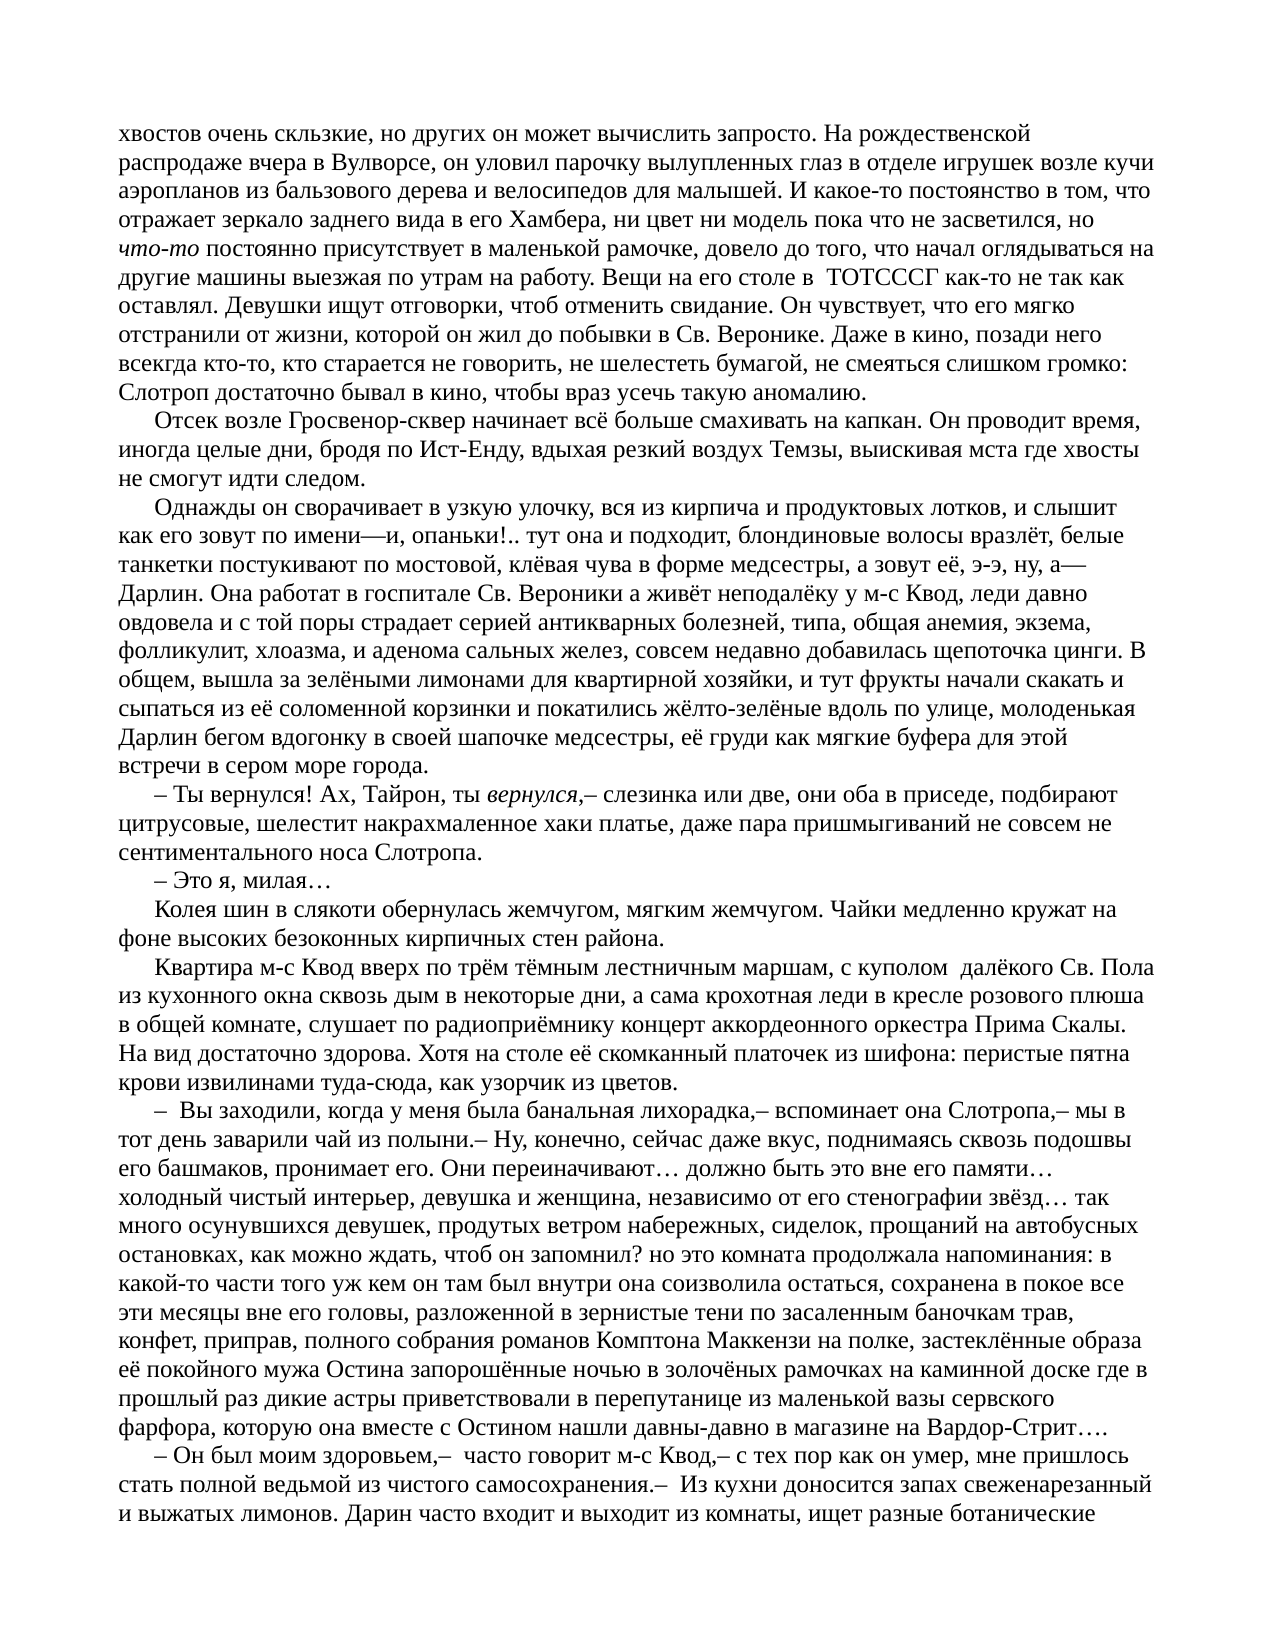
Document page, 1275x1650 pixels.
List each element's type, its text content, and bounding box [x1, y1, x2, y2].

text – Это я, милая… [118, 866, 1157, 894]
text Однажды он сворачивает в узкую улочку, вся из кирпича и продуктовых лотков, и слышит как его зовут по имени—и, опаньки!.. тут она и подходит, блондиновые волосы вразлёт, белые танкетки постукивают по мостовой, клёвая чува в форме медсестры, а зовут её, э-э, ну, а—Дарлин. Она работат в госпитале Св. Вероники а живёт неподалёку у м-с Квод, леди давно овдовела и с той поры страдает серией антикварных болезней, типа, общая анемия, экзема, фолликулит, хлоазма, и аденома сальных желез, совсем недавно добавилась щепоточка цинги. В общем, вышла за зелёными лимонами для квартирной хозяйки, и тут фрукты начали скакать и сыпаться из её соломенной корзинки и покатились жёлто-зелёные вдоль по улице, молоденькая Дарлин бегом вдогонку в своей шапочке медсестры, её груди как мягкие буфера для этой встречи в сером море города. [118, 492, 1157, 779]
text Отсек возле Гросвенор-сквер начинает всё больше смахивать на капкан. Он проводит время, иногда целые дни, бродя по Ист-Енду, вдыхая резкий воздух Темзы, выискивая мста где хвосты не смогут идти следом. [118, 406, 1157, 492]
text – Он был моим здоровьем,– часто говорит м-с Квод,– с тех пор как он умер, мне пришлось стать полной ведьмой из чистого самосохранения.– Из кухни доносится запах свеженарезанный и выжатых лимонов. Дарин часто входит и выходит из комнаты, ищет разные ботанические [118, 1441, 1157, 1527]
text – Ты вернулся! Ах, Тайрон, ты вернулся,– слезинка или две, они оба в приседе, подбирают цитрусовые, шелестит накрахмаленное хаки платье, даже пара пришмыгиваний не совсем не сентиментального носа Слотропа. [118, 779, 1157, 866]
text Квартира м-с Квод вверх по трём тёмным лестничным маршам, с куполом далёкого Св. Пола из кухонного окна сквозь дым в некоторые дни, а сама крохотная леди в кресле розового плюша в общей комнате, слушает по радиоприёмнику концерт аккордеонного оркестра Прима Скалы. На вид достаточно здорова. Хотя на столе её скомканный платочек из шифона: перистые пятна крови извилинами туда-сюда, как узорчик из цветов. [118, 952, 1157, 1096]
text хвостов очень скльзкие, но других он может вычислить запросто. На рождественской распродаже вчера в Вулворсе, он уловил парочку вылупленных глаз в отделе игрушек возле кучи аэропланов из бальзового дерева и велосипедов для малышей. И какое-то постоянство в том, что отражает зеркало заднего вида в его Хамбера, ни цвет ни модель пока что не засветился, но что-то постоянно присутствует в маленькой рамочке, довело до того, что начал оглядываться на другие машины выезжая по утрам на работу. Вещи на его столе в ТОТСССГ как-то не так как оставлял. Девушки ищут отговорки, чтоб отменить свидание. Он чувствует, что его мягко отстранили от жизни, которой он жил до побывки в Св. Веронике. Даже в кино, позади него всекгда кто-то, кто старается не говорить, не шелестеть бумагой, не смеяться слишком громко: Слотроп достаточно бывал в кино, чтобы враз усечь такую аномалию. [118, 118, 1157, 406]
text Колея шин в слякоти обернулась жемчугом, мягким жемчугом. Чайки медленно кружат на фоне высоких безоконных кирпичных стен района. [118, 894, 1157, 952]
text – Вы заходили, когда у меня была банальная лихорадка,– вспоминает она Слотропа,– мы в тот день заварили чай из полыни.– Ну, конечно, сейчас даже вкус, поднимаясь сквозь подошвы его башмаков, пронимает его. Они переиначивают… должно быть это вне его памяти… холодный чистый интерьер, девушка и женщина, независимо от его стенографии звёзд… так много осунувшихся девушек, продутых ветром набережных, сиделок, прощаний на автобусных остановках, как можно ждать, чтоб он запомнил? но это комната продолжала напоминания: в какой-то части того уж кем он там был внутри она соизволила остаться, сохранена в покое все эти месяцы вне его головы, разложенной в зернистые тени по засаленным баночкам трав, конфет, приправ, полного собрания романов Комптона Маккензи на полке, застеклённые образа её покойного мужа Остина запорошённые ночью в золочёных рамочках на каминной доске где в прошлый раз дикие астры приветствовали в перепутанице из маленькой вазы сервского фарфора, которую она вместе с Остином нашли давны-давно в магазине на Вардор-Стрит…. [118, 1096, 1157, 1441]
